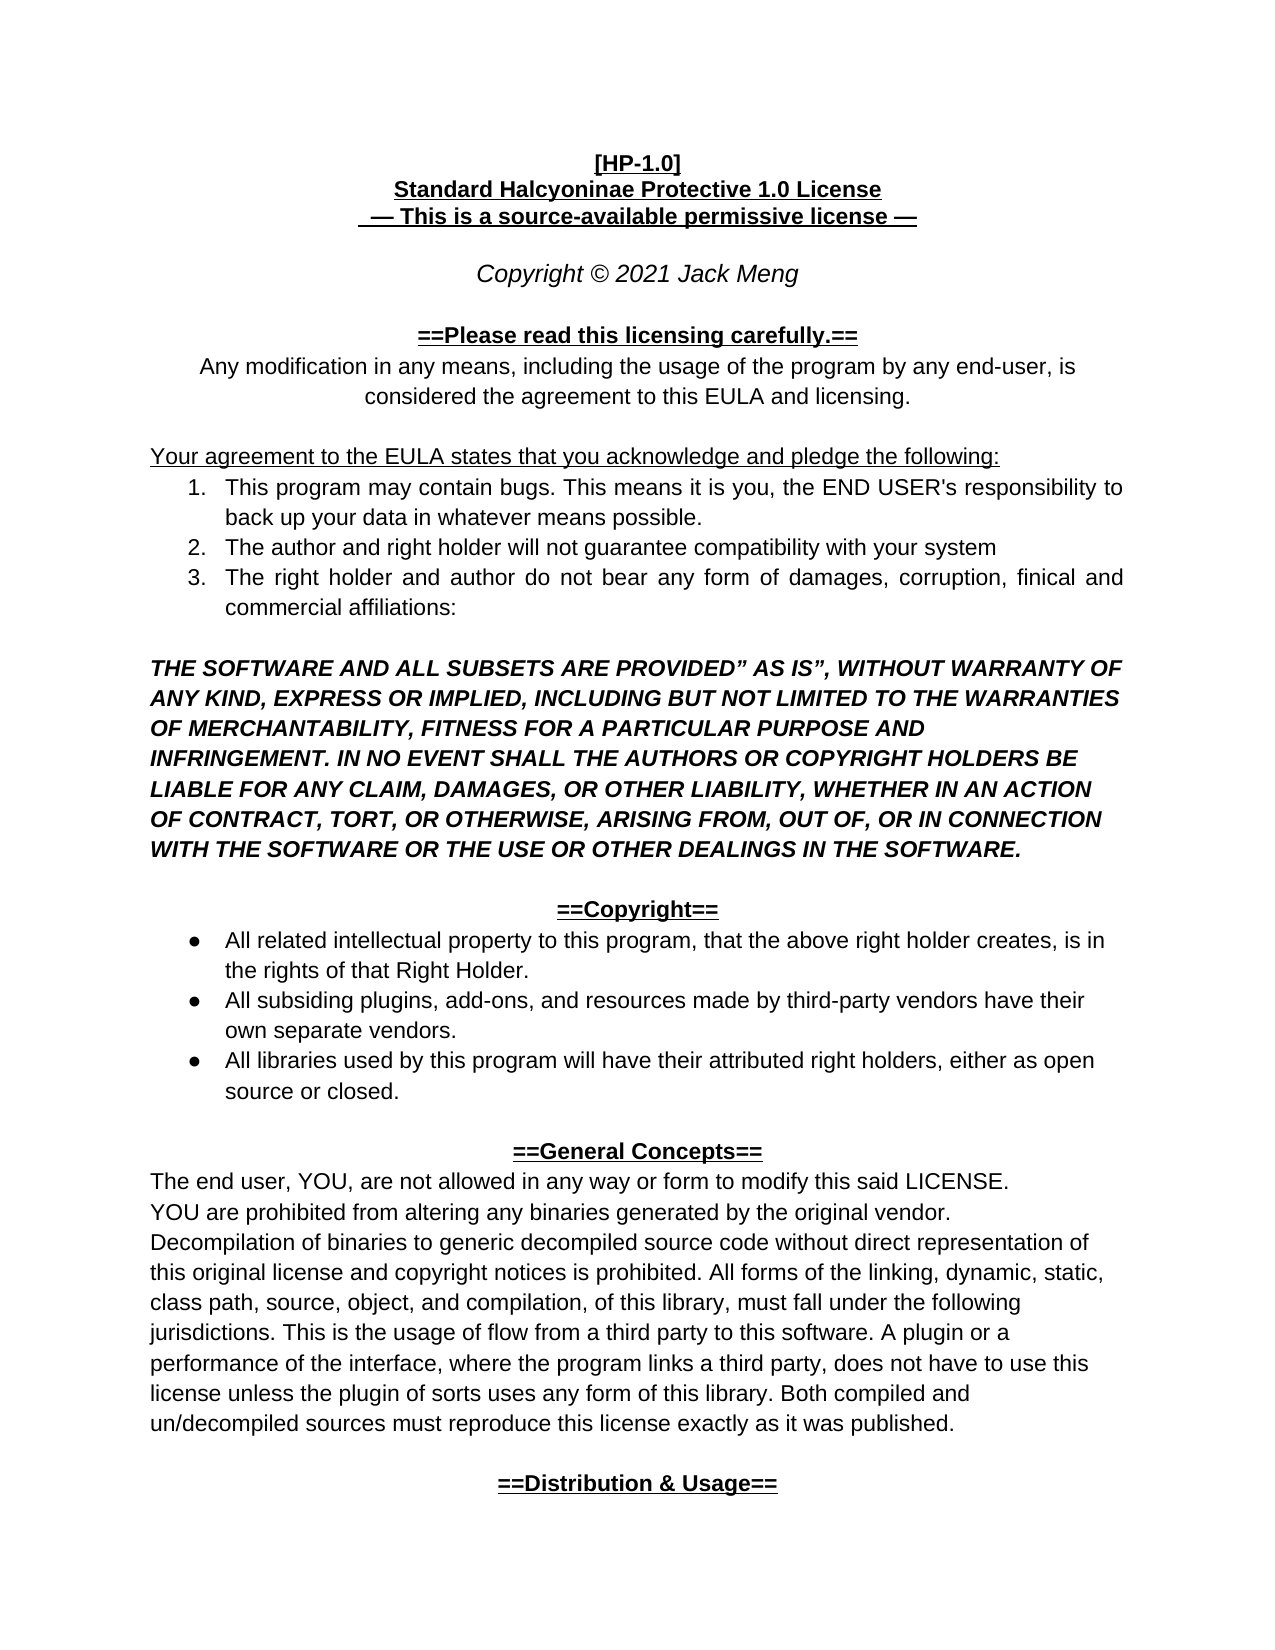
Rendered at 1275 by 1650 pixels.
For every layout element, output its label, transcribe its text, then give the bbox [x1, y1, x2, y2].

subtitle Standard Halcyoninae Protective 1.0 License [150, 176, 1125, 203]
subtitle — This is a source-available permissive license — [150, 203, 1125, 229]
text Any modification in any means, including the usage of the program by any end-user, is considered the agreement to this EULA and licensing. [150, 353, 1125, 409]
list All subsiding plugins, add-ons, and resources made by third-party vendors have their own separate vendors. [187, 987, 1125, 1044]
text INFRINGEMENT. IN NO EVENT SHALL THE AUTHORS OR COPYRIGHT HOLDERS BE LIABLE FOR ANY CLAIM, DAMAGES, OR OTHER LIABILITY, WHETHER IN AN ACTION OF CONTRACT, TORT, OR OTHERWISE, ARISING FROM, OUT OF, OR IN CONNECTION WITH THE SOFTWARE OR THE USE OR OTHER DEALINGS IN THE SOFTWARE. [150, 745, 1125, 862]
text ==Distribution & Usage== [150, 1470, 1125, 1497]
list The right holder and author do not bear any form of damages, corruption, finical and commercial affiliations: [187, 564, 1125, 621]
text YOU are prohibited from altering any binaries generated by the original vendor. [150, 1198, 1125, 1225]
text ==Copyright== [150, 896, 1125, 923]
text Copyright © 2021 Jack Meng [150, 259, 1125, 288]
list The author and right holder will not guarantee compatibility with your system [187, 534, 1125, 560]
list This program may contain bugs. This means it is you, the END USER's responsibility to back up your data in whatever means possible. [187, 473, 1125, 530]
text Your agreement to the EULA states that you acknowledge and pledge the following: [150, 443, 1125, 470]
list All libraries used by this program will have their attributed right holders, either as open source or closed. [187, 1047, 1125, 1104]
text ==Please read this licensing carefully.== [150, 322, 1125, 349]
subtitle [HP-1.0] [150, 150, 1125, 176]
list All related intellectual property to this program, that the above right holder creates, is in the rights of that Right Holder. [187, 927, 1125, 983]
text The end user, YOU, are not allowed in any way or form to modify this said LICENSE. [150, 1168, 1125, 1195]
text ==General Concepts== [150, 1138, 1125, 1164]
text THE SOFTWARE AND ALL SUBSETS ARE PROVIDED” AS IS”, WITHOUT WARRANTY OF ANY KIND, EXPRESS OR IMPLIED, INCLUDING BUT NOT LIMITED TO THE WARRANTIES OF MERCHANTABILITY, FITNESS FOR A PARTICULAR PURPOSE AND [150, 655, 1125, 742]
text Decompilation of binaries to generic decompiled source code without direct representation of this original license and copyright notices is prohibited. All forms of the linking, dynamic, static, class path, source, object, and compilation, of this library, must fall under the following jurisdictions. This is the usage of flow from a third party to this software. A plugin or a performance of the interface, where the program links a third party, does not have to use this license unless the plugin of sorts uses any form of this library. Both compiled and un/decompiled sources must reproduce this license exactly as it was published. [150, 1229, 1125, 1436]
